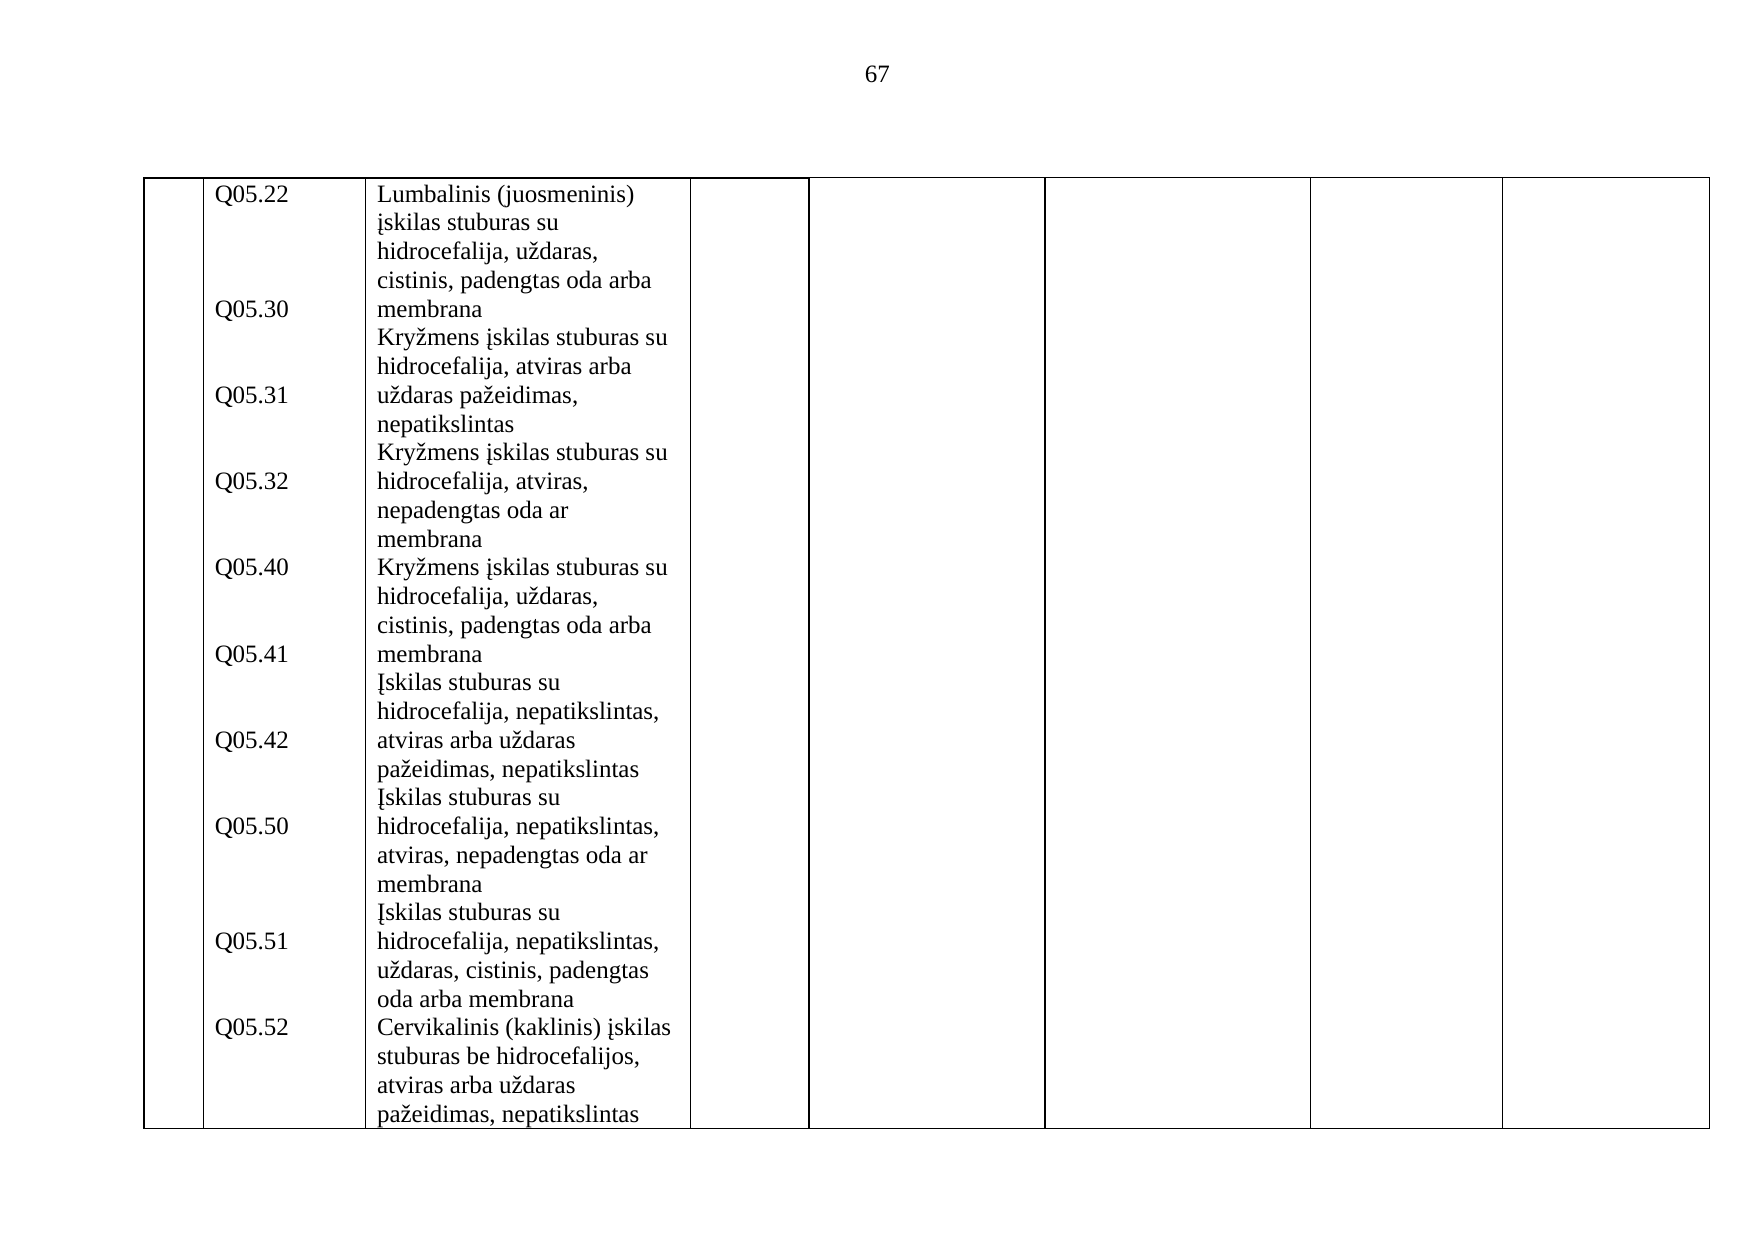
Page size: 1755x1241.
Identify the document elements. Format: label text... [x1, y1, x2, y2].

table_cell Q05.22 Q05.30 Q05.31 Q05.32 Q05.40 Q05.41 Q05.42 Q05.50 Q05.51 Q05.52 [204, 179, 365, 1127]
table_cell [145, 179, 203, 1127]
table_cell [1503, 178, 1709, 1127]
table_cell [1311, 178, 1502, 1127]
table_cell [691, 179, 808, 1127]
table_cell Lumbalinis (juosmeninis) įskilas stuburas su hidrocefalija, uždaras, cistinis, padengtas oda arba membrana Kryžmens įskilas stuburas su hidrocefalija, atviras arba uždaras pažeidimas, nepatikslintas Kryžmens įskilas stuburas su hidrocefalija, atviras, nepadengtas oda ar membrana Kryžmens įskilas stuburas su hidrocefalija, uždaras, cistinis, padengtas oda arba membrana Įskilas stuburas su hidrocefalija, nepatikslintas, atviras arba uždaras pažeidimas, nepatikslintas Įskilas stuburas su hidrocefalija, nepatikslintas, atviras, nepadengtas oda ar membrana Įskilas stuburas su hidrocefalija, nepatikslintas, uždaras, cistinis, padengtas oda arba membrana Cervikalinis (kaklinis) įskilas stuburas be hidrocefalijos, atviras arba uždaras pažeidimas, nepatikslintas [366, 179, 690, 1127]
table_cell [810, 178, 1044, 1127]
table_cell [1046, 178, 1310, 1127]
